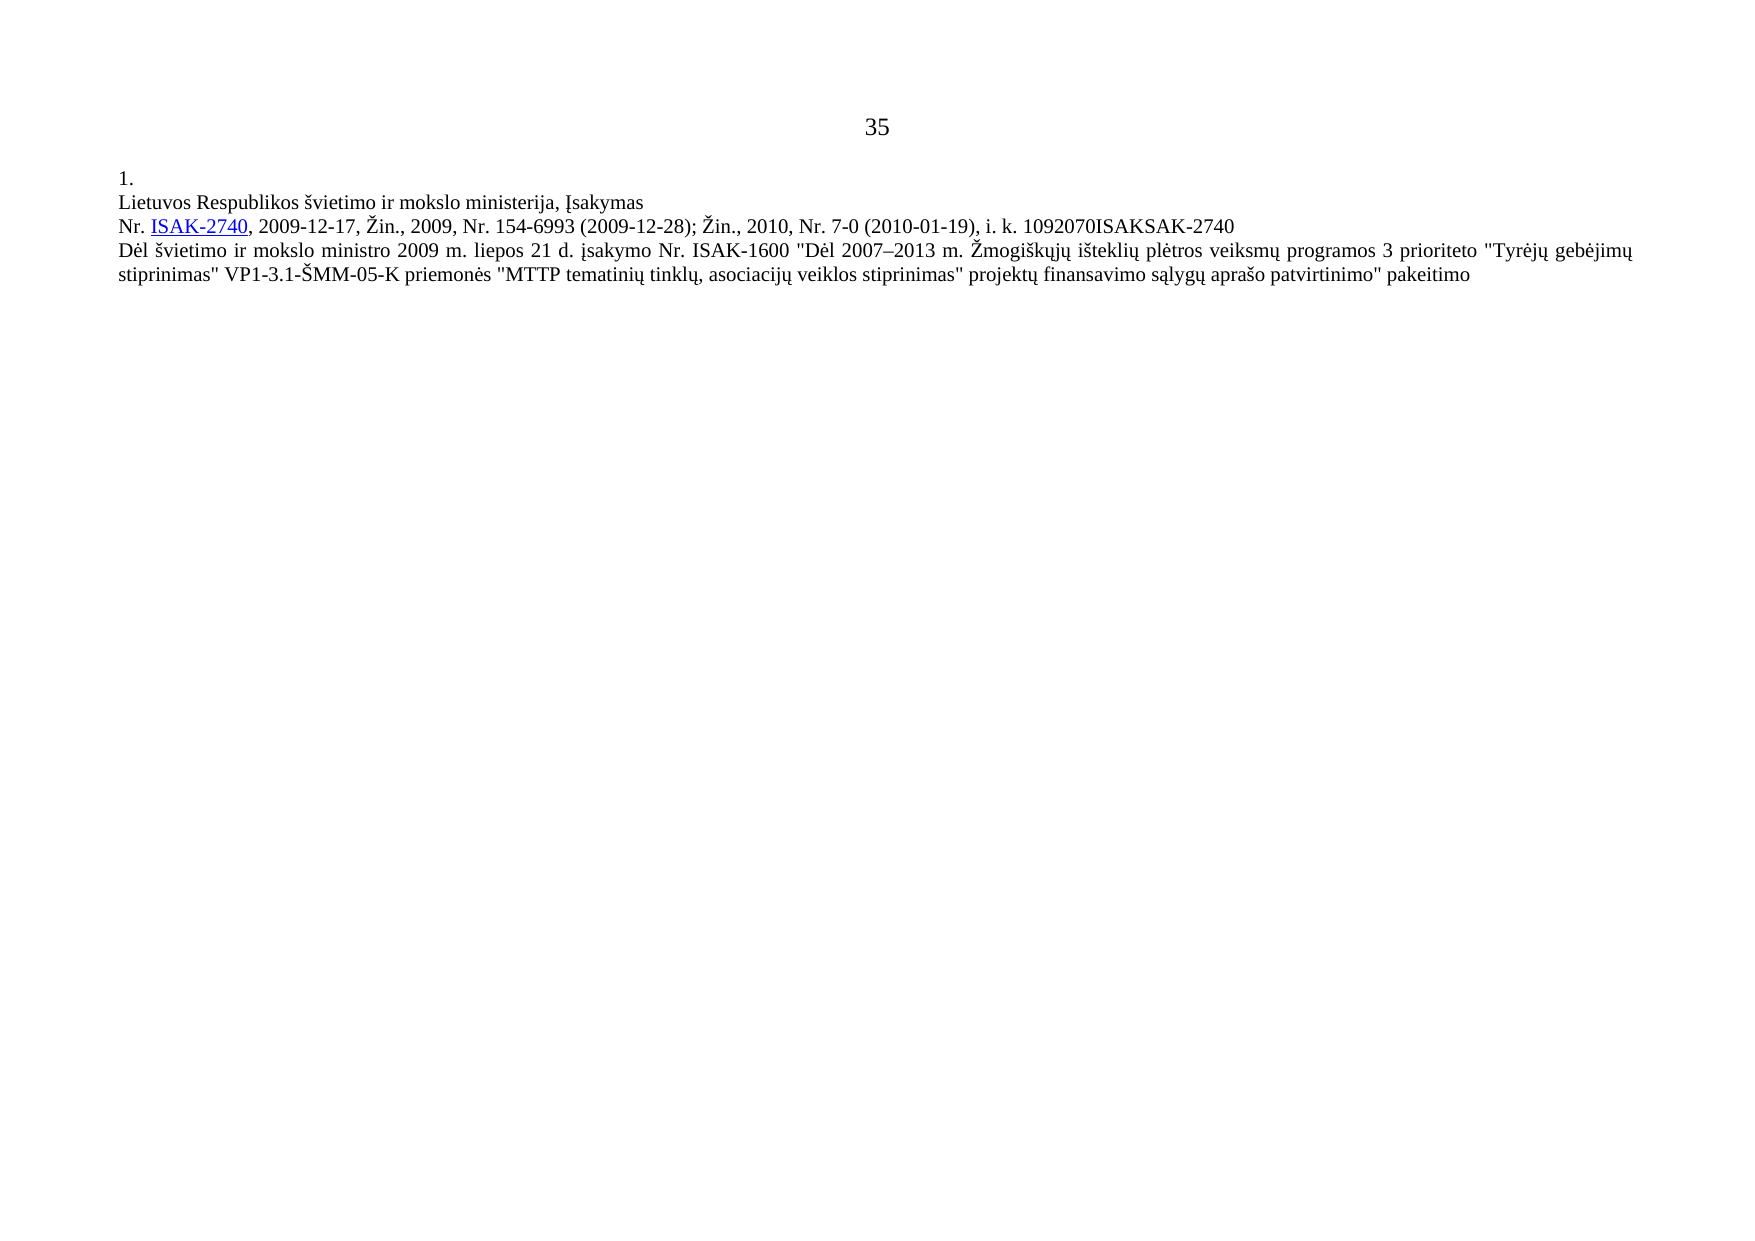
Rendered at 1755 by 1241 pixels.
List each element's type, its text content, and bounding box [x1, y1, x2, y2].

text Dėl švietimo ir mokslo ministro 2009 m. liepos 21 d. įsakymo Nr. ISAK-1600 "Dėl 2007–2013 m. Žmogiškųjų išteklių plėtros veiksmų programos 3 prioriteto "Tyrėjų gebėjimų stiprinimas" VP1-3.1-ŠMM-05-K priemonės "MTTP tematinių tinklų, asociacijų veiklos stiprinimas" projektų finansavimo sąlygų aprašo patvirtinimo" pakeitimo [118, 238, 1636, 286]
text Nr. ISAK-2740, 2009-12-17, Žin., 2009, Nr. 154-6993 (2009-12-28); Žin., 2010, Nr. 7-0 (2010-01-19), i. k. 1092070ISAKSAK-2740 [118, 214, 1636, 238]
text Lietuvos Respublikos švietimo ir mokslo ministerija, Įsakymas [118, 190, 1636, 214]
text 1. [118, 166, 1636, 190]
